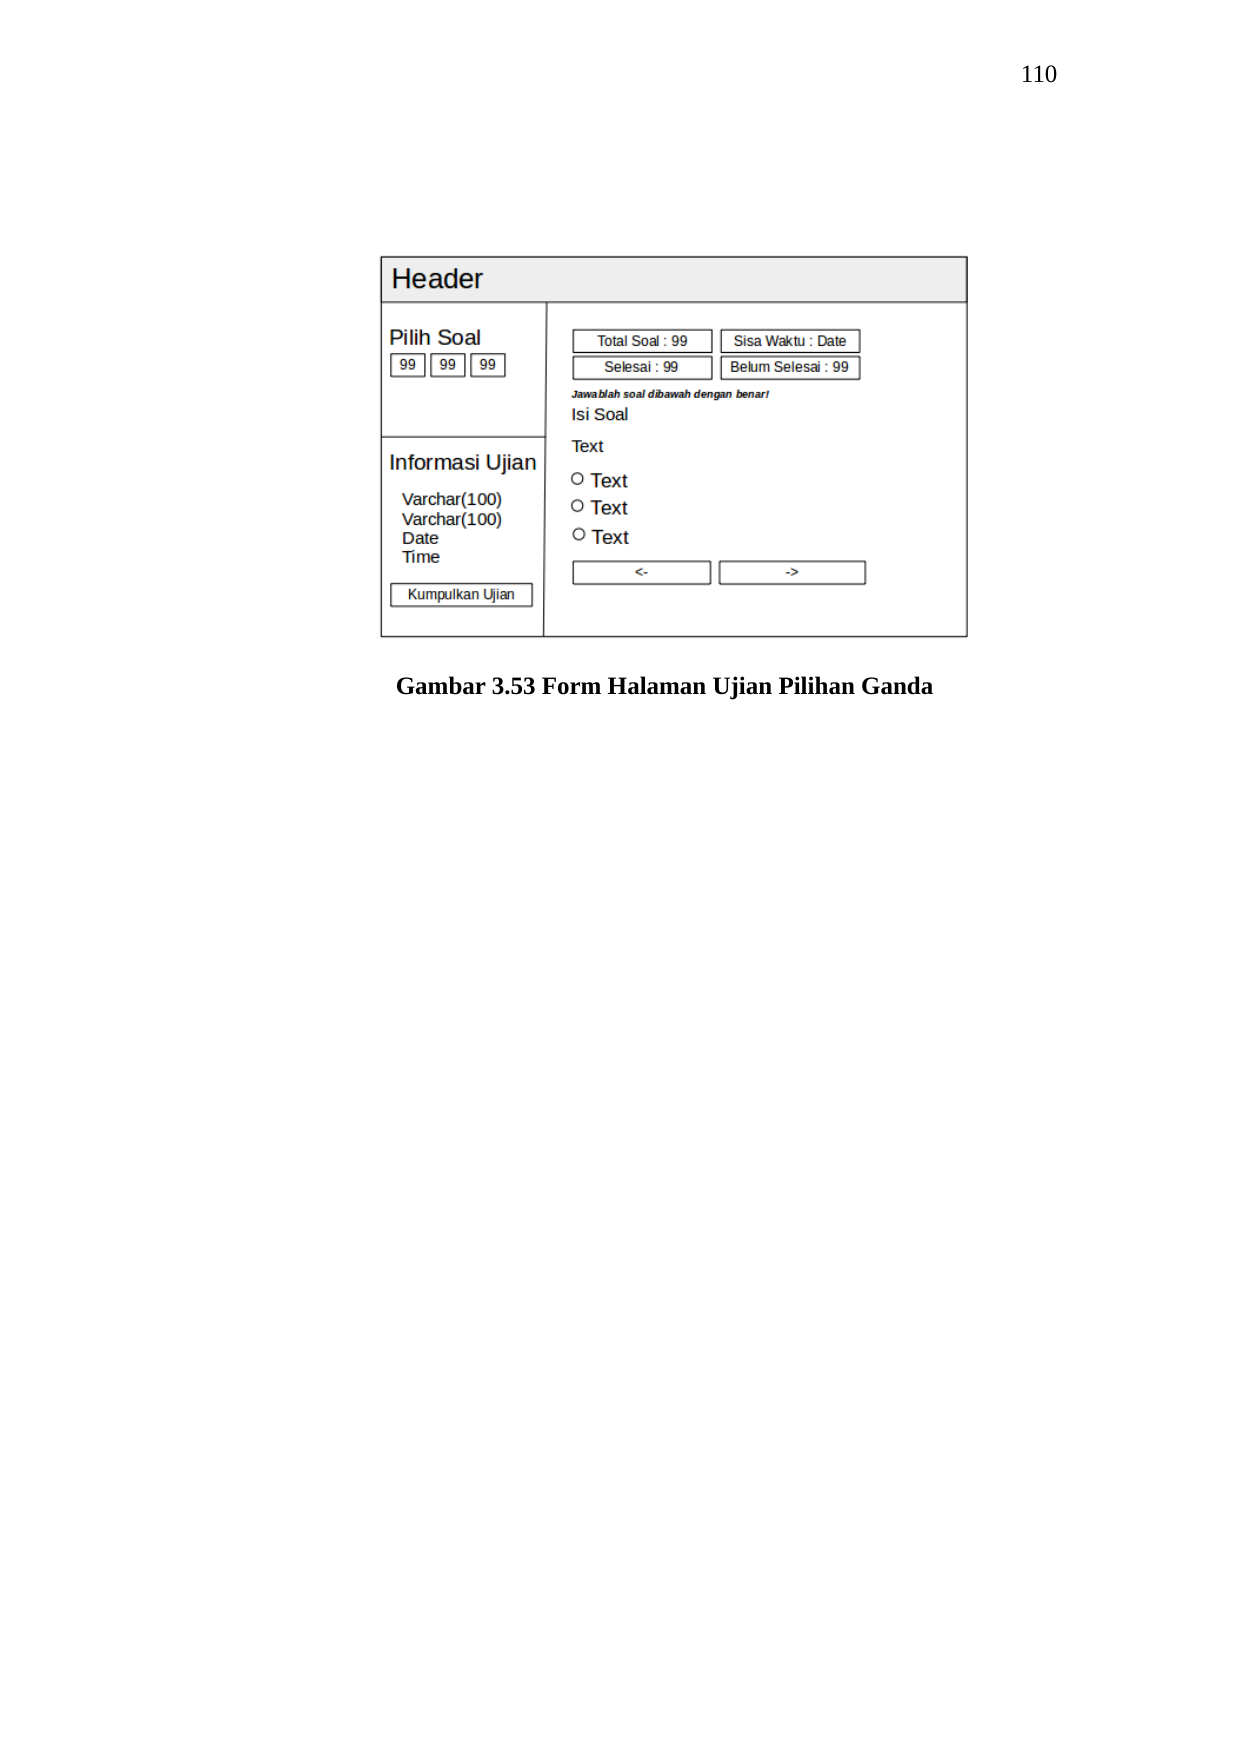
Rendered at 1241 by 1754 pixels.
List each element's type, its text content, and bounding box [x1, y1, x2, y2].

list Gambar 3.53 Form Halaman Ujian Pilihan Ganda [236, 236, 1063, 700]
picture [375, 253, 975, 643]
